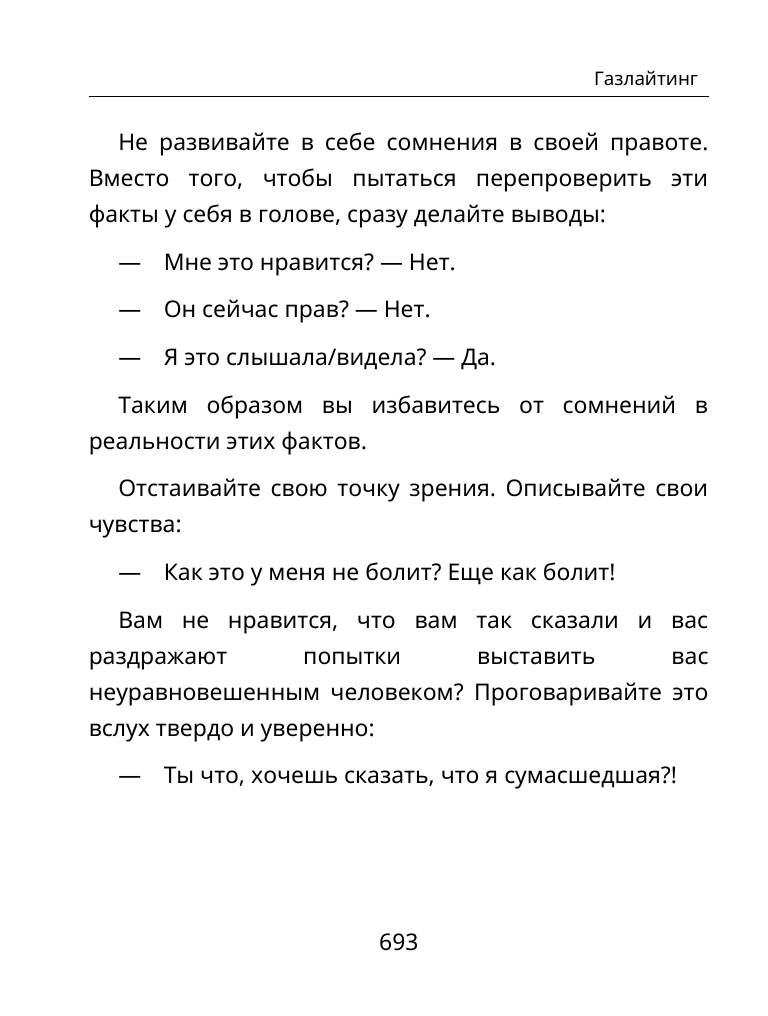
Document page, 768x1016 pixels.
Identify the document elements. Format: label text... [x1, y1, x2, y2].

list Мне это нравится? — Нет. [88, 246, 709, 277]
text Вам не нравится, что вам так сказали и вас раздражают попытки выставить вас неуравновешенным человеком? Проговаривайте это вслух твердо и уверенно: [88, 604, 709, 743]
text Отстаивайте свою точку зрения. Описывайте свои чувства: [88, 472, 709, 539]
list Он сейчас прав? — Нет. [88, 293, 709, 324]
text Не развивайте в себе сомнения в своей правоте. Вместо того, чтобы пытаться перепроверить эти факты у себя в голове, сразу делайте выводы: [88, 126, 709, 229]
list Я это слышала/видела? — Да. [88, 341, 709, 372]
list Ты что, хочешь сказать, что я сумасшедшая?! [88, 759, 709, 791]
text Таким образом вы избавитесь от сомнений в реальности этих фактов. [88, 389, 709, 456]
list Как это у меня не болит? Еще как болит! [88, 556, 709, 587]
